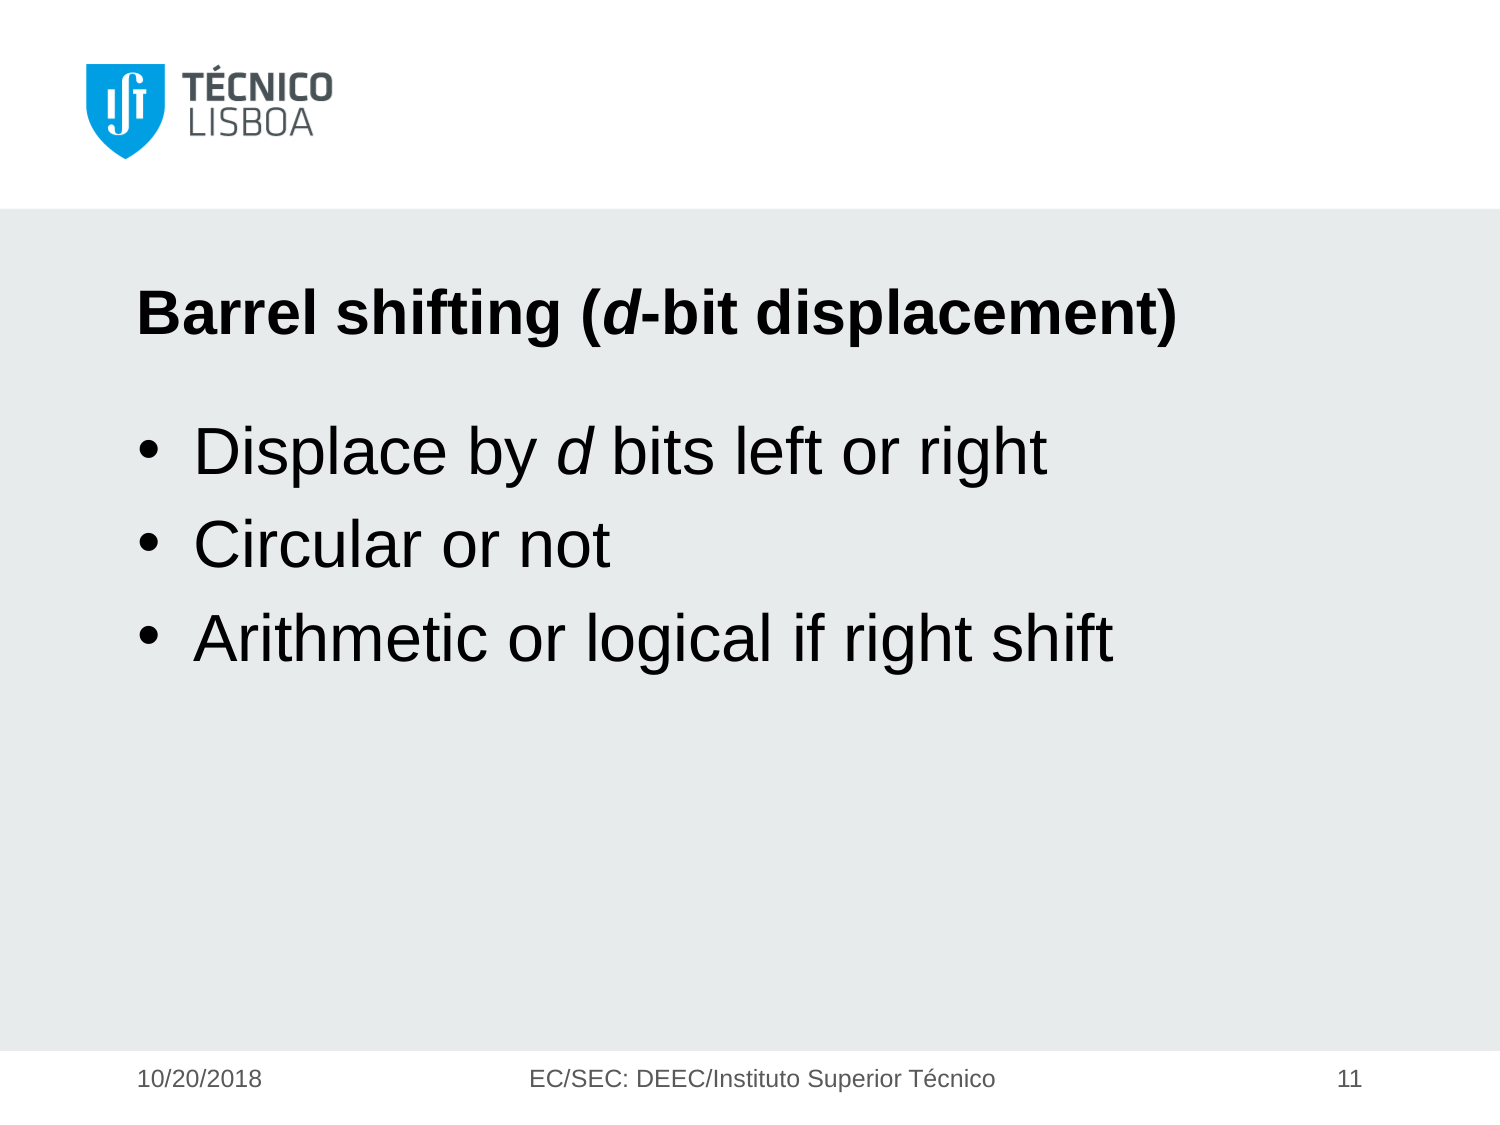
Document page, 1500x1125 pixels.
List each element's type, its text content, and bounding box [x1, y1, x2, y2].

title Barrel shifting (d-bit displacement) [121, 237, 1378, 381]
footer EC/SEC: DEEC/Instituto Superior Técnico [512, 1052, 1021, 1103]
picture [0, 0, 1500, 1125]
list Displace by d bits left or right Circular or not Arithmetic or logical if right shift [121, 400, 1378, 1005]
slide_number 10/20/2018 [121, 1052, 425, 1103]
slide_number [1077, 1052, 1378, 1103]
